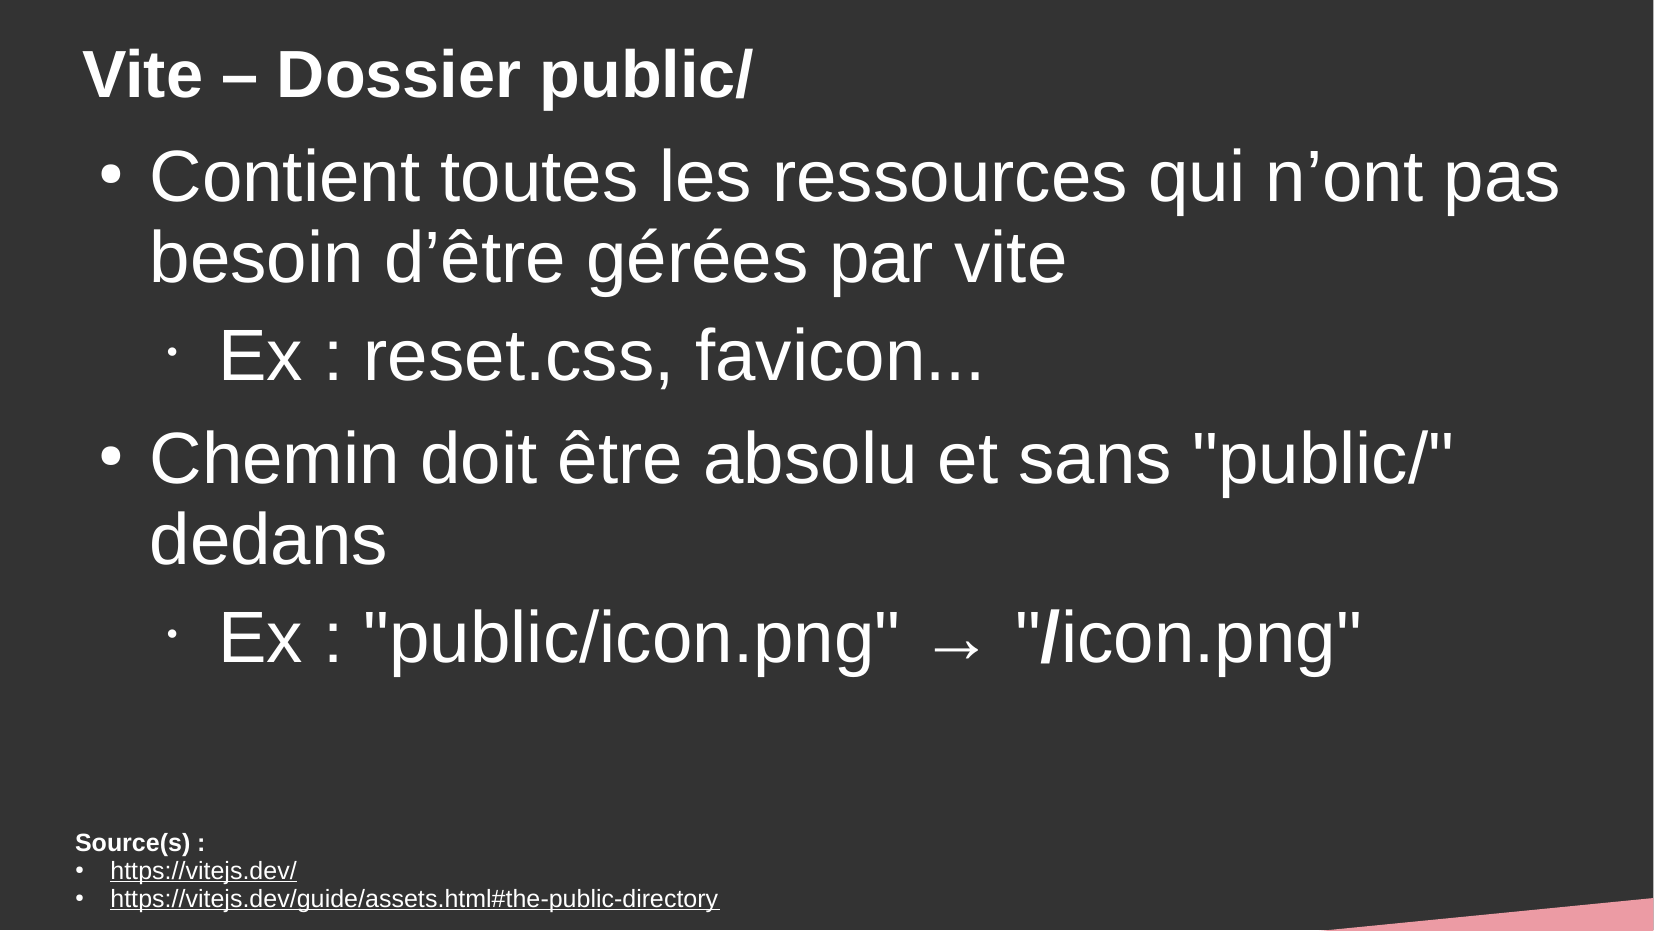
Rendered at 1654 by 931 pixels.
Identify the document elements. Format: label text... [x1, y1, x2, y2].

text_box Source(s) : https://vitejs.dev/ https://vitejs.dev/guide/assets.html#the-public-directory [60, 821, 1546, 931]
text_box [1546, 897, 1654, 931]
list Contient toutes les ressources qui n’ont pas besoin d’être gérées par vite Ex : reset.css, favicon... Chemin doit être absolu et sans "public/" dedans Ex : "public/icon.png" → "/icon.png" [80, 135, 1619, 680]
title Vite – Dossier public/ [82, 37, 1571, 112]
